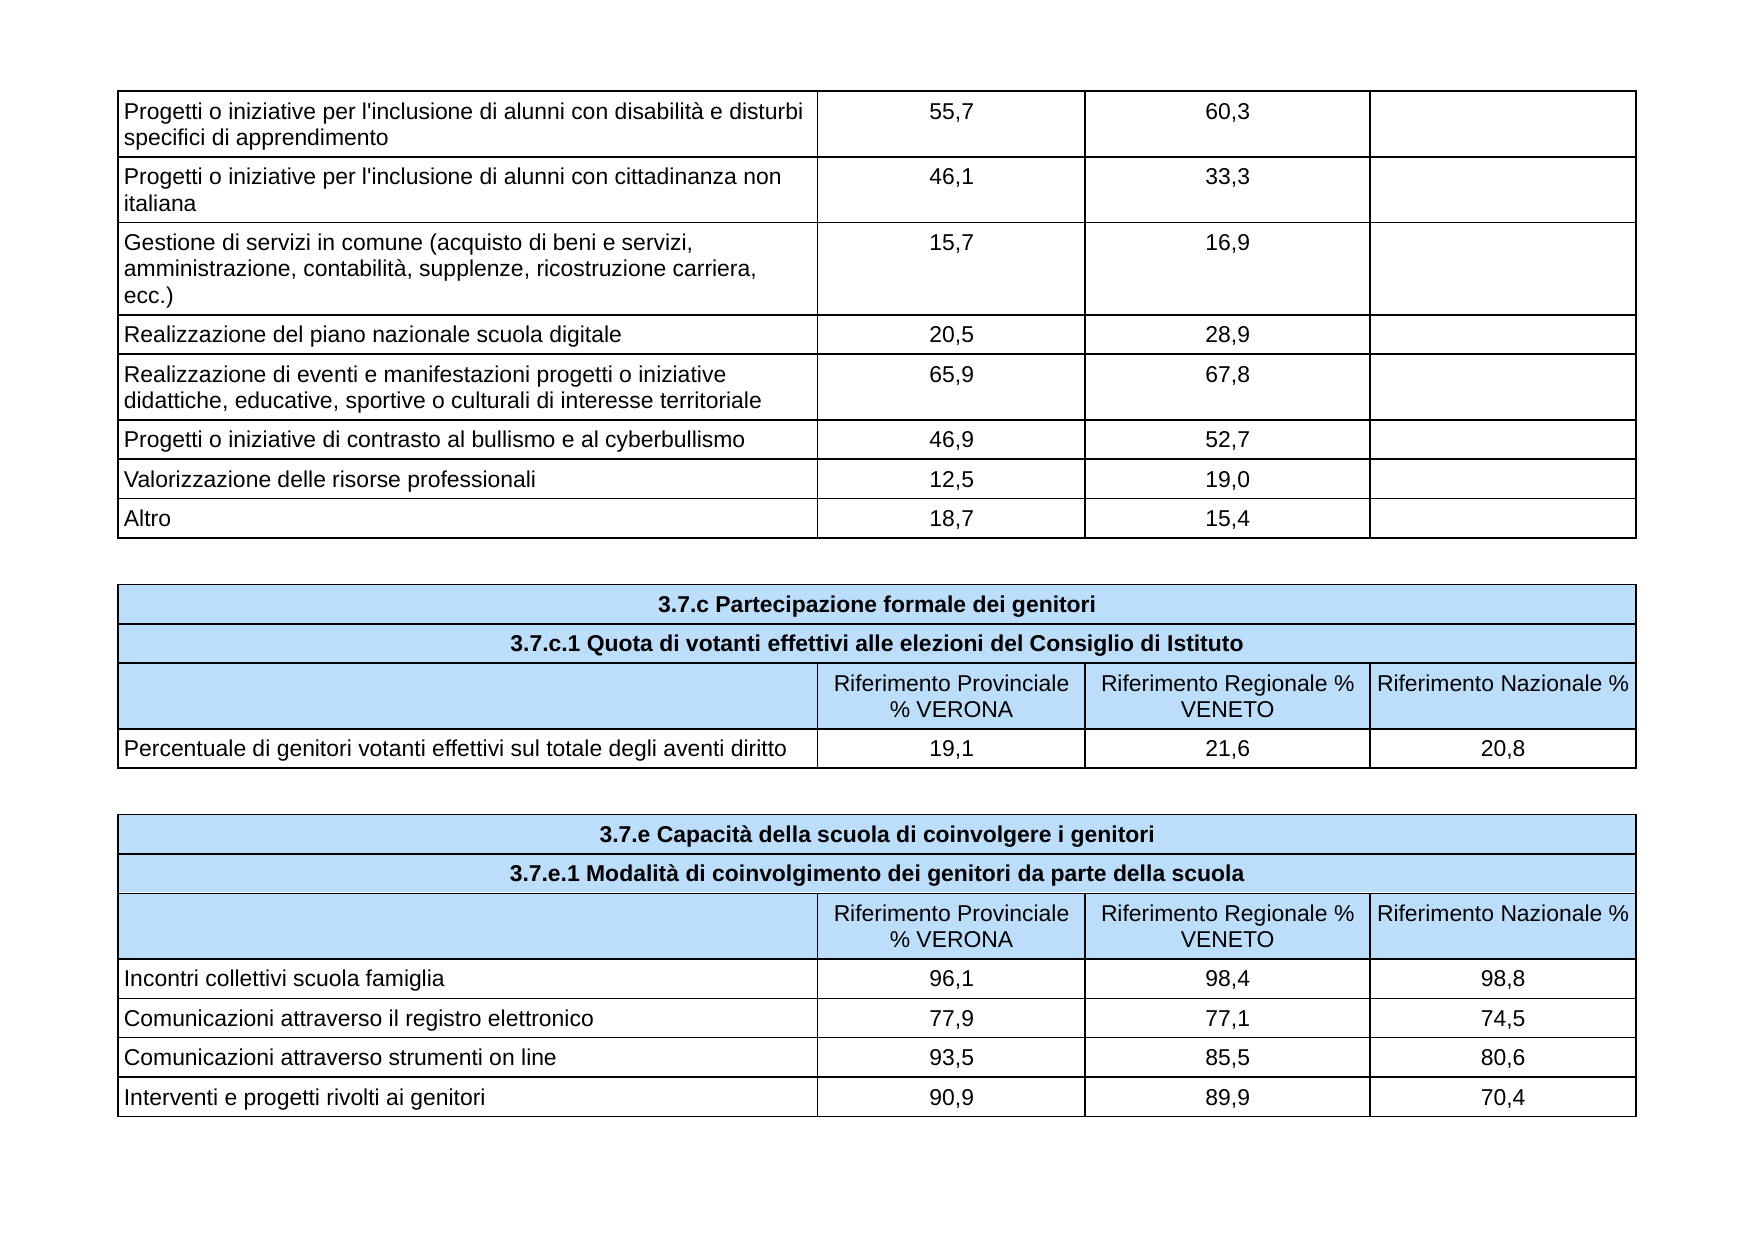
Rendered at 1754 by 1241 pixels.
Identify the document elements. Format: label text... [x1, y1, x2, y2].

table_cell Riferimento Nazionale % [1371, 894, 1635, 958]
table_cell Valorizzazione delle risorse professionali [119, 460, 817, 498]
table_cell 15,4 [1086, 499, 1369, 537]
table_cell 52,7 [1086, 421, 1369, 458]
table_cell 89,9 [1086, 1078, 1369, 1116]
table_cell [1371, 158, 1635, 222]
table_cell Progetti o iniziative per l'inclusione di alunni con disabilità e disturbi specifici di apprendimento [119, 92, 817, 156]
table_cell Riferimento Nazionale % [1371, 664, 1635, 728]
table_cell Progetti o iniziative di contrasto al bullismo e al cyberbullismo [119, 421, 817, 458]
table_cell Progetti o iniziative per l'inclusione di alunni con cittadinanza non italiana [119, 158, 817, 222]
table_cell 77,1 [1086, 999, 1369, 1037]
table_header 3.7.c Partecipazione formale dei genitori [119, 585, 1635, 623]
table_cell [119, 664, 817, 728]
table_cell 74,5 [1371, 999, 1635, 1037]
table_cell 19,0 [1086, 460, 1369, 498]
table_cell 96,1 [818, 960, 1084, 997]
table_cell 20,8 [1371, 730, 1635, 767]
table_cell 65,9 [818, 355, 1084, 419]
table_cell 70,4 [1371, 1078, 1635, 1116]
table_cell Riferimento Provinciale % VERONA [818, 894, 1084, 958]
table_cell [1371, 223, 1635, 314]
table_cell 12,5 [818, 460, 1084, 498]
table_cell 46,9 [818, 421, 1084, 458]
table_cell Incontri collettivi scuola famiglia [119, 960, 817, 997]
table_cell [1371, 355, 1635, 419]
table_cell [1371, 421, 1635, 458]
table_cell [1371, 92, 1635, 156]
table_cell 18,7 [818, 499, 1084, 537]
table_cell [119, 894, 817, 958]
table_cell 46,1 [818, 158, 1084, 222]
table_cell Comunicazioni attraverso il registro elettronico [119, 999, 817, 1037]
table_cell Altro [119, 499, 817, 537]
table_cell 98,8 [1371, 960, 1635, 997]
table_cell 55,7 [818, 92, 1084, 156]
table_cell 90,9 [818, 1078, 1084, 1116]
table_cell Riferimento Regionale % VENETO [1086, 664, 1369, 728]
table_cell Percentuale di genitori votanti effettivi sul totale degli aventi diritto [119, 730, 817, 767]
table_cell 28,9 [1086, 316, 1369, 353]
table_cell Realizzazione di eventi e manifestazioni progetti o iniziative didattiche, educative, sportive o culturali di interesse territoriale [119, 355, 817, 419]
table_cell Riferimento Regionale % VENETO [1086, 894, 1369, 958]
table_cell 77,9 [818, 999, 1084, 1037]
table_cell 80,6 [1371, 1038, 1635, 1076]
table_cell Riferimento Provinciale % VERONA [818, 664, 1084, 728]
table_cell 93,5 [818, 1038, 1084, 1076]
table_cell Gestione di servizi in comune (acquisto di beni e servizi, amministrazione, contabilità, supplenze, ricostruzione carriera, ecc.) [119, 223, 817, 314]
table_cell 3.7.e.1 Modalità di coinvolgimento dei genitori da parte della scuola [119, 855, 1635, 892]
table_cell Interventi e progetti rivolti ai genitori [119, 1078, 817, 1116]
table_header 3.7.e Capacità della scuola di coinvolgere i genitori [119, 815, 1635, 853]
table_cell 3.7.c.1 Quota di votanti effettivi alle elezioni del Consiglio di Istituto [119, 625, 1635, 662]
table_cell 60,3 [1086, 92, 1369, 156]
table_cell 16,9 [1086, 223, 1369, 314]
table_cell [1371, 316, 1635, 353]
table_cell 19,1 [818, 730, 1084, 767]
table_cell 98,4 [1086, 960, 1369, 997]
table_cell Realizzazione del piano nazionale scuola digitale [119, 316, 817, 353]
table_cell [1371, 499, 1635, 537]
table_cell 85,5 [1086, 1038, 1369, 1076]
table_cell [1371, 460, 1635, 498]
table_cell 33,3 [1086, 158, 1369, 222]
table_cell 20,5 [818, 316, 1084, 353]
table_cell 21,6 [1086, 730, 1369, 767]
table_cell Comunicazioni attraverso strumenti on line [119, 1038, 817, 1076]
table_cell 15,7 [818, 223, 1084, 314]
table_cell 67,8 [1086, 355, 1369, 419]
